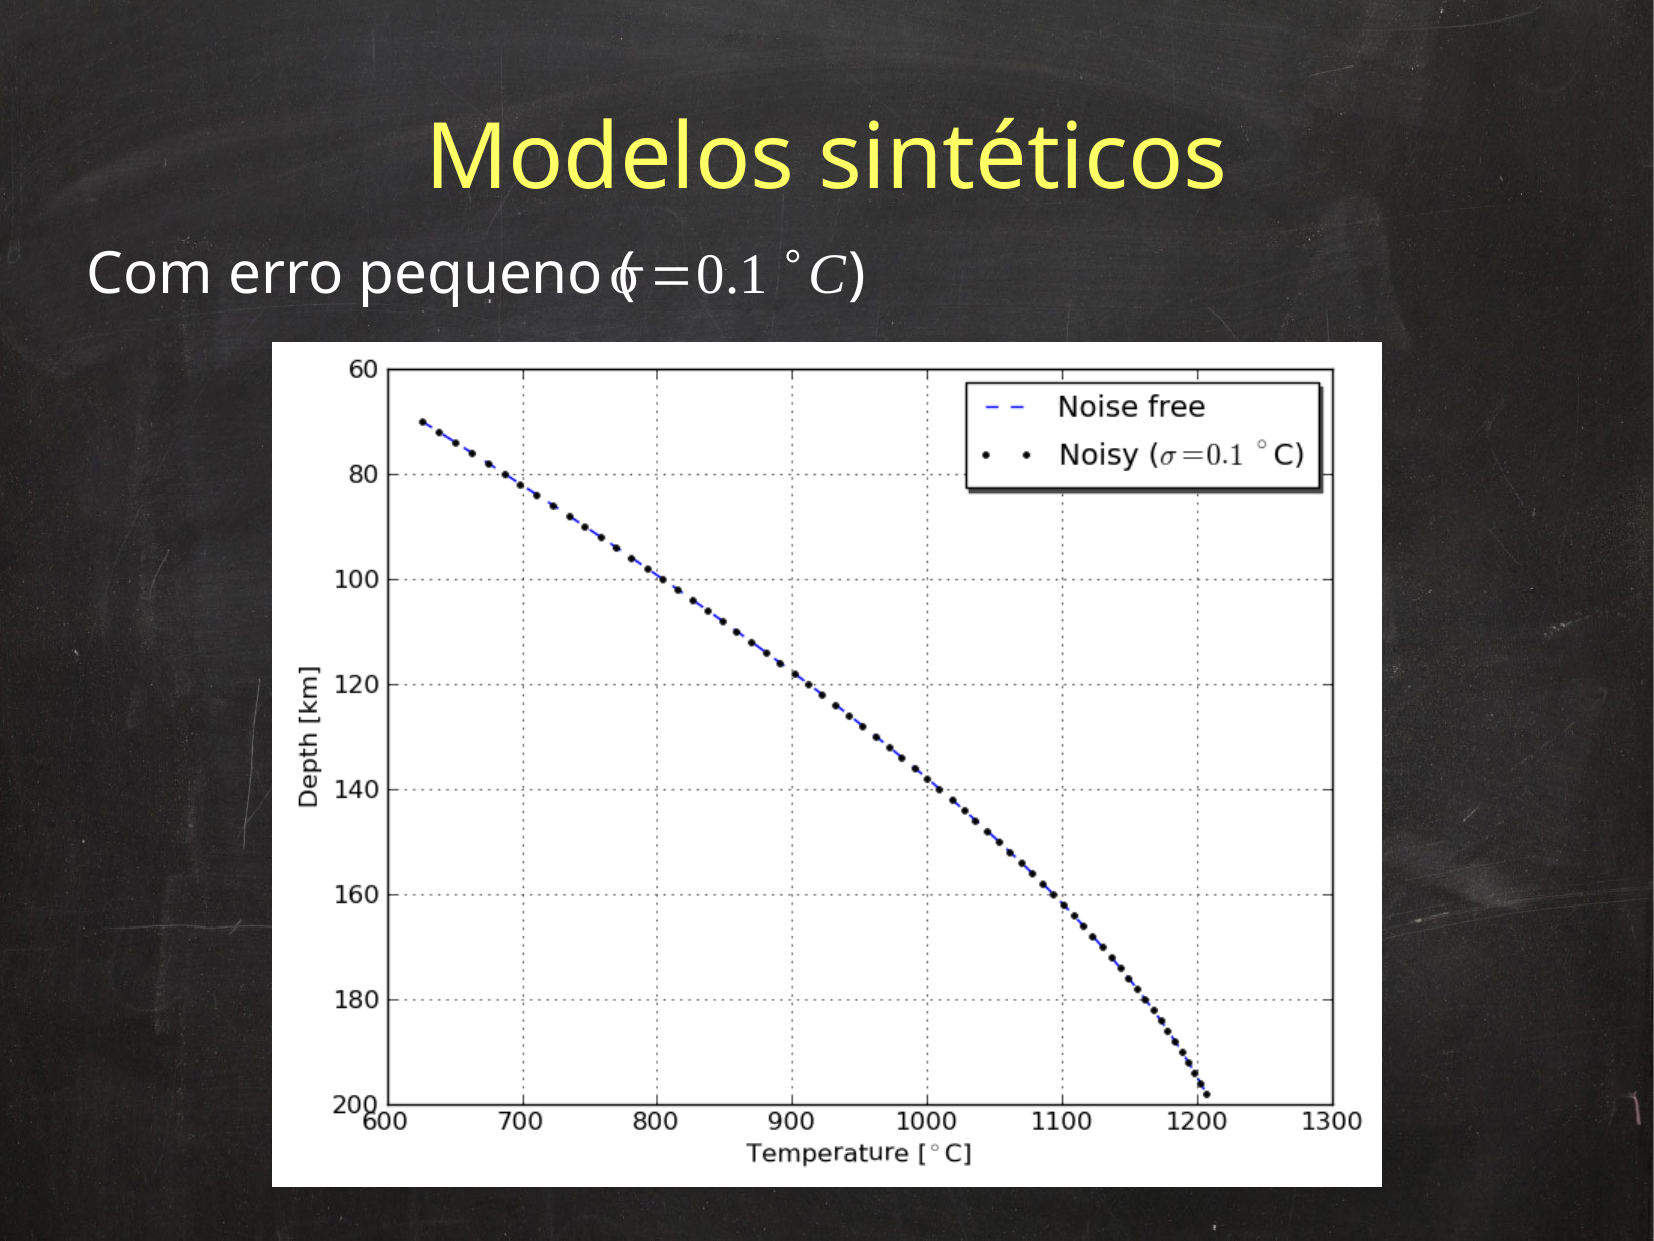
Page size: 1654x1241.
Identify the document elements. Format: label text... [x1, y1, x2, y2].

list Com erro pequeno ( ) [86, 231, 1576, 1051]
chart [602, 242, 853, 306]
picture [0, 0, 1654, 1241]
title Modelos sintéticos [82, 56, 1571, 250]
